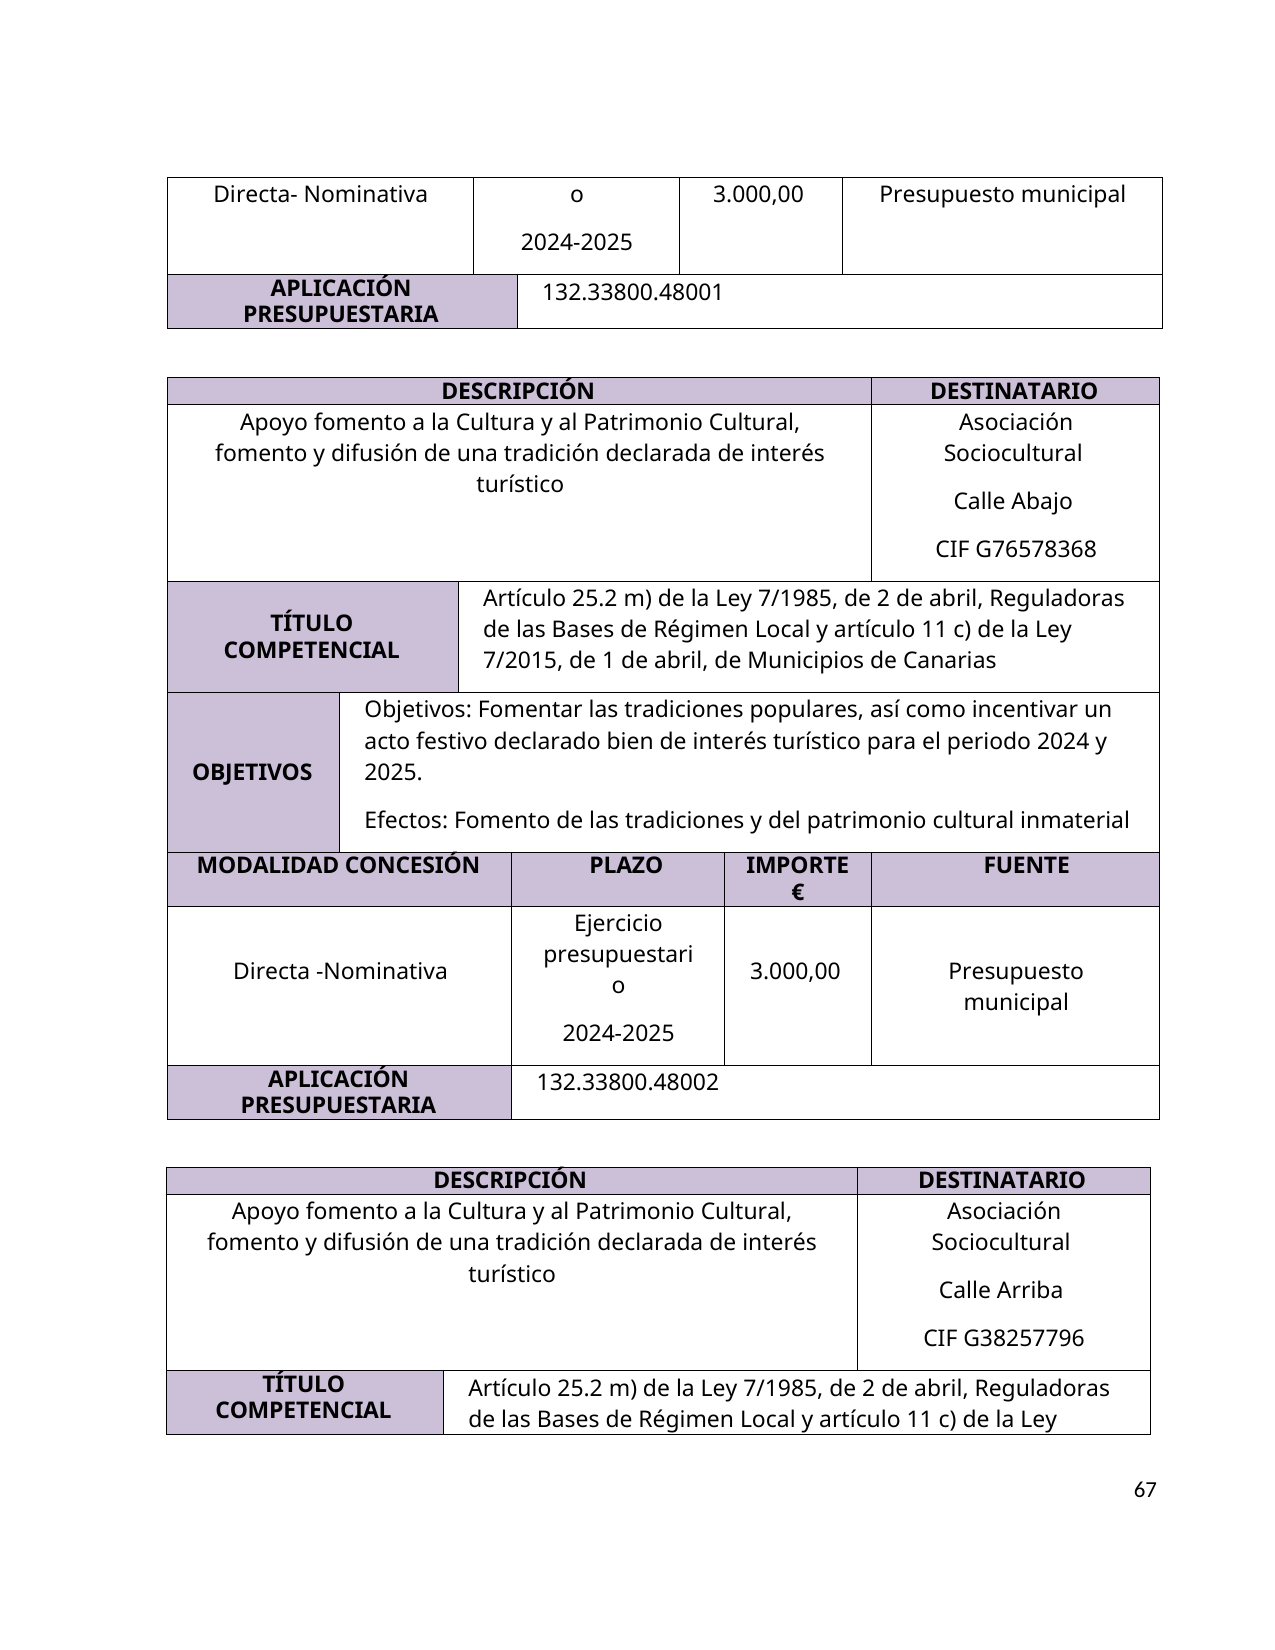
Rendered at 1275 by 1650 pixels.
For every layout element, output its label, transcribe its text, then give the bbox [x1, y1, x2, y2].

table_cell Ejercicio presupuestario 2024-2025 [512, 907, 724, 1065]
table_cell TÍTULO COMPETENCIAL [167, 1371, 443, 1434]
table_cell 132.33800.48002 [512, 1066, 1159, 1119]
table_cell 3.000,00 [680, 178, 842, 274]
table_header DESCRIPCIÓN [168, 378, 871, 404]
table_cell 3.000,00 [725, 907, 871, 1065]
table_cell Asociación Sociocultural Calle Abajo CIF G76578368 [872, 405, 1159, 581]
table_cell PLAZO [512, 853, 724, 906]
table_cell Presupuesto municipal [872, 907, 1159, 1065]
table_cell 132.33800.48001 [518, 275, 1162, 328]
table_cell TÍTULO COMPETENCIAL [168, 582, 458, 692]
table_cell Artículo 25.2 m) de la Ley 7/1985, de 2 de abril, Reguladoras de las Bases de Régimen Local y artículo 11 c) de la Ley [444, 1371, 1150, 1434]
table_cell Artículo 25.2 m) de la Ley 7/1985, de 2 de abril, Reguladoras de las Bases de Régimen Local y artículo 11 c) de la Ley 7/2015, de 1 de abril, de Municipios de Canarias [459, 582, 1159, 692]
table_cell Apoyo fomento a la Cultura y al Patrimonio Cultural, fomento y difusión de una tradición declarada de interés turístico [167, 1195, 857, 1370]
table_cell o 2024-2025 [474, 178, 679, 274]
table_cell APLICACIÓN PRESUPUESTARIA [168, 1066, 511, 1119]
table_cell FUENTE [872, 853, 1159, 906]
table_cell Objetivos: Fomentar las tradiciones populares, así como incentivar un acto festivo declarado bien de interés turístico para el periodo 2024 y 2025. Efectos: Fomento de las tradiciones y del patrimonio cultural inmaterial [340, 693, 1159, 852]
table_header DESCRIPCIÓN [167, 1168, 857, 1194]
table_cell Presupuesto municipal [843, 178, 1162, 274]
table_cell MODALIDAD CONCESIÓN [168, 853, 511, 906]
table_cell Asociación Sociocultural Calle Arriba CIF G38257796 [858, 1195, 1150, 1370]
table_cell Directa -Nominativa [168, 907, 511, 1065]
table_cell IMPORTE € [725, 853, 871, 906]
table_header DESTINATARIO [858, 1168, 1150, 1194]
table_cell Directa- Nominativa [168, 178, 473, 274]
table_cell APLICACIÓN PRESUPUESTARIA [168, 275, 517, 328]
table_cell Apoyo fomento a la Cultura y al Patrimonio Cultural, fomento y difusión de una tradición declarada de interés turístico [168, 405, 871, 581]
table_cell OBJETIVOS [168, 693, 339, 852]
table_header DESTINATARIO [872, 378, 1159, 404]
